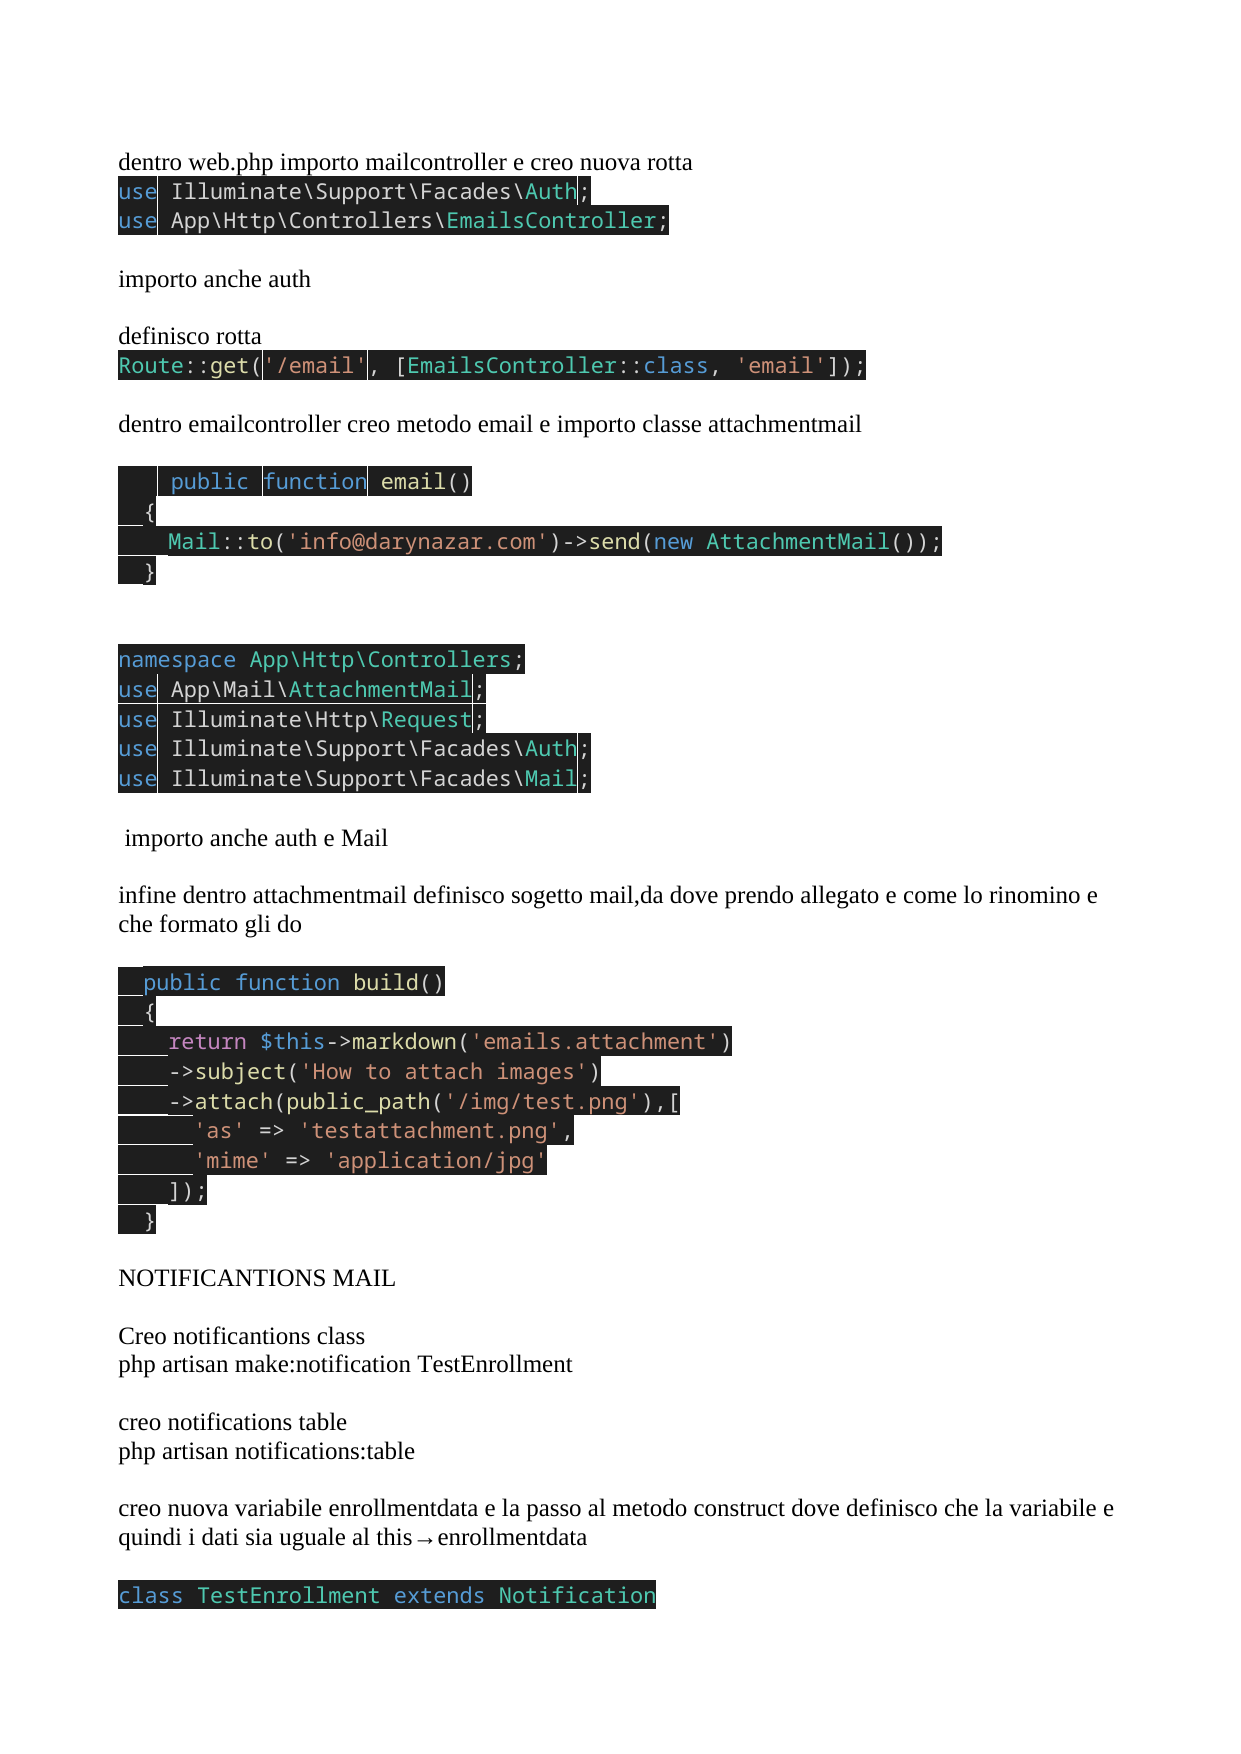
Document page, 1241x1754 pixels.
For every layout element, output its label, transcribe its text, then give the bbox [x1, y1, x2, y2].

text use Illuminate\Http\Request; [118, 703, 1122, 733]
text Mail::to('info@darynazar.com')->send(new AttachmentMail()); [118, 526, 1122, 556]
text } [118, 556, 1122, 585]
text creo notifications table [118, 1407, 1122, 1436]
text use Illuminate\Support\Facades\Auth; [118, 176, 1122, 205]
text infine dentro attachmentmail definisco sogetto mail,da dove prendo allegato e come lo rinomino e che formato gli do [118, 880, 1122, 938]
text dentro emailcontroller creo metodo email e importo classe attachmentmail [118, 409, 1122, 437]
text public function email() [118, 466, 1122, 496]
text class TestEnrollment extends Notification [118, 1579, 1122, 1609]
text return $this->markdown('emails.attachment') [118, 1026, 1122, 1056]
text importo anche auth e Mail [118, 823, 1122, 851]
text { [118, 496, 1122, 526]
text creo nuova variabile enrollmentdata e la passo al metodo construct dove definisco che la variabile e quindi i dati sia uguale al this→enrollmentdata [118, 1493, 1122, 1551]
text 'mime' => 'application/jpg' [118, 1145, 1122, 1175]
text use App\Http\Controllers\EmailsController; [118, 205, 1122, 235]
text Creo notificantions class [118, 1321, 1122, 1349]
text definisco rotta [118, 321, 1122, 350]
text dentro web.php importo mailcontroller e creo nuova rotta [118, 147, 1122, 176]
text php artisan notifications:table [118, 1436, 1122, 1464]
text } [118, 1205, 1122, 1234]
text use Illuminate\Support\Facades\Mail; [118, 763, 1122, 793]
text 'as' => 'testattachment.png', [118, 1115, 1122, 1145]
text ->subject('How to attach images') [118, 1056, 1122, 1086]
text { [118, 996, 1122, 1026]
text Route::get('/email', [EmailsController::class, 'email']); [118, 350, 1122, 380]
text use Illuminate\Support\Facades\Auth; [118, 733, 1122, 763]
text NOTIFICANTIONS MAIL [118, 1263, 1122, 1292]
text namespace App\Http\Controllers; [118, 644, 1122, 674]
text importo anche auth [118, 264, 1122, 293]
text ]); [118, 1175, 1122, 1205]
text public function build() [118, 966, 1122, 996]
text php artisan make:notification TestEnrollment [118, 1349, 1122, 1378]
text use App\Mail\AttachmentMail; [118, 674, 1122, 703]
text ->attach(public_path('/img/test.png'),[ [118, 1086, 1122, 1115]
